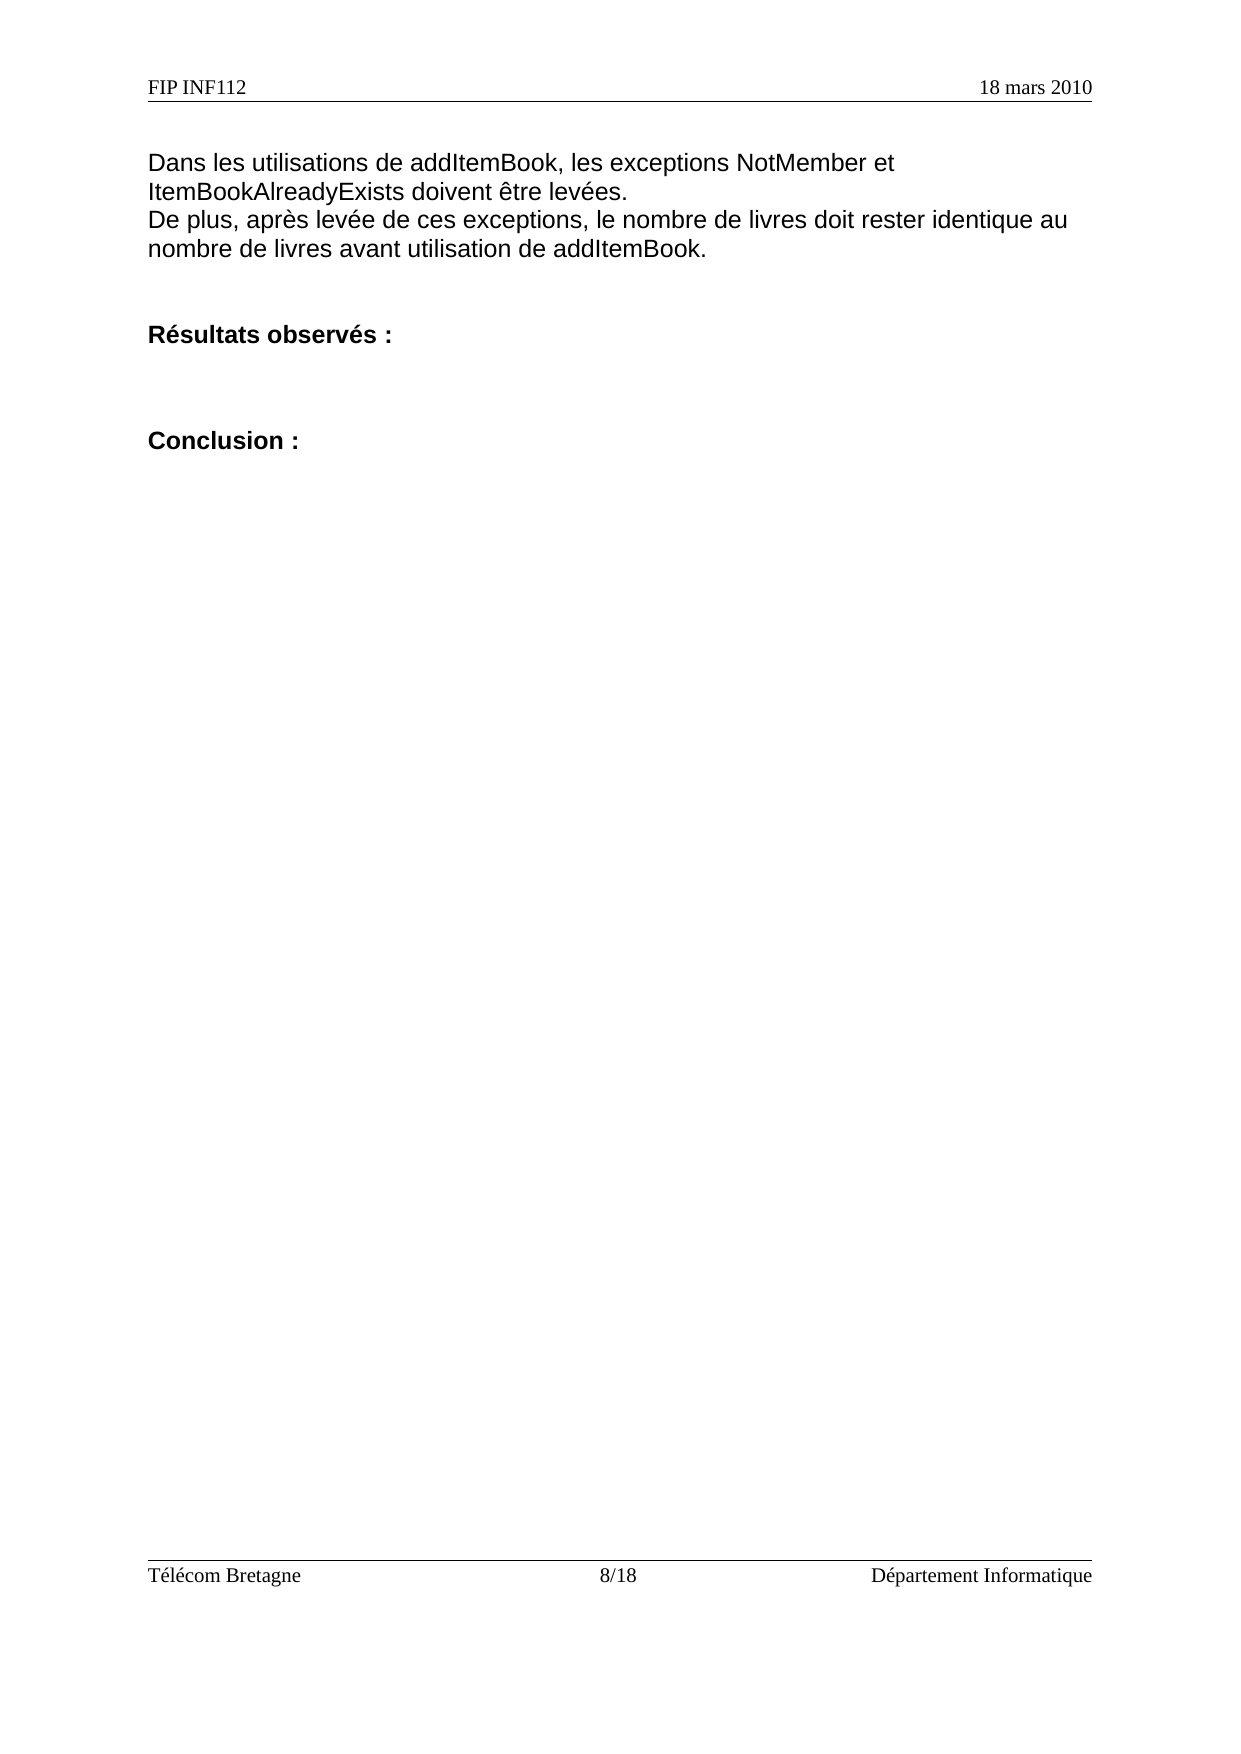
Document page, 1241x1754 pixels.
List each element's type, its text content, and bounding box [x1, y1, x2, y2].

text De plus, après levée de ces exceptions, le nombre de livres doit rester identique au nombre de livres avant utilisation de addItemBook. [148, 205, 1092, 263]
text Résultats observés : [148, 320, 1092, 349]
subtitle Conclusion : [148, 426, 1092, 454]
text Dans les utilisations de addItemBook, les exceptions NotMember et ItemBookAlreadyExists doivent être levées. [148, 148, 1092, 205]
